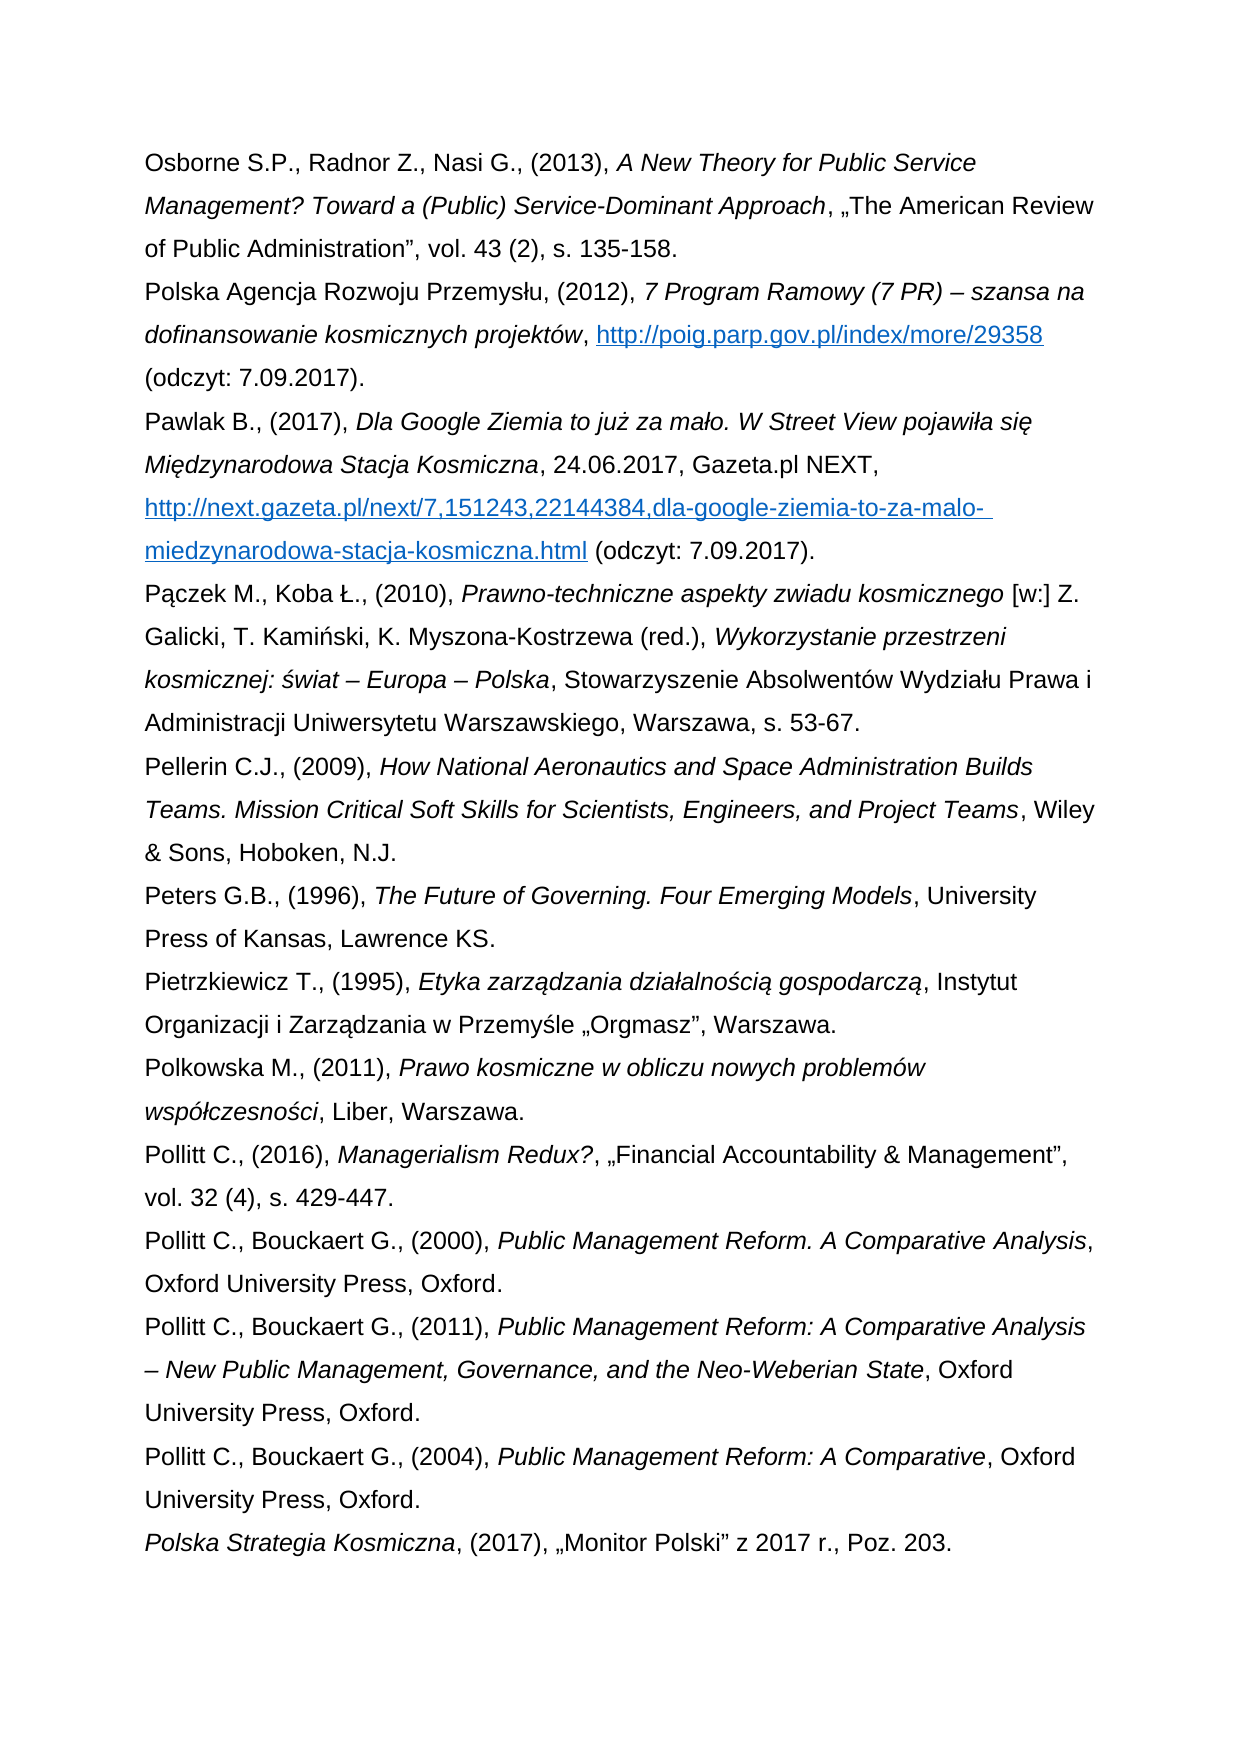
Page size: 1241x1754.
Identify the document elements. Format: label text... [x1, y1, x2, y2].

text Pollitt C., Bouckaert G., (2011), Public Management Reform: A Comparative Analysis – New Public Management, Governance, and the Neo-Weberian State, Oxford University Press, Oxford. [144, 1312, 1096, 1427]
text Peters G.B., (1996), The Future of Governing. Four Emerging Models, University Press of Kansas, Lawrence KS. [144, 881, 1096, 953]
text Pollitt C., Bouckaert G., (2004), Public Management Reform: A Comparative, Oxford University Press, Oxford. [144, 1441, 1096, 1513]
text Pawlak B., (2017), Dla Google Ziemia to już za mało. W Street View pojawiła się Międzynarodowa Stacja Kosmiczna, 24.06.2017, Gazeta.pl NEXT, http://next.gazeta.pl/next/7,151243,22144384,dla-google-ziemia-to-za-malo- miedzynarodowa-stacja-kosmiczna.html (odczyt: 7.09.2017). [144, 406, 1096, 564]
text Polkowska M., (2011), Prawo kosmiczne w obliczu nowych problemów współczesności, Liber, Warszawa. [144, 1053, 1096, 1125]
text Pączek M., Koba Ł., (2010), Prawno-techniczne aspekty zwiadu kosmicznego [w:] Z. Galicki, T. Kamiński, K. Myszona-Kostrzewa (red.), Wykorzystanie przestrzeni kosmicznej: świat – Europa – Polska, Stowarzyszenie Absolwentów Wydziału Prawa i Administracji Uniwersytetu Warszawskiego, Warszawa, s. 53-67. [144, 579, 1096, 737]
text Pietrzkiewicz T., (1995), Etyka zarządzania działalnością gospodarczą, Instytut [144, 967, 1096, 996]
text Polska Agencja Rozwoju Przemysłu, (2012), 7 Program Ramowy (7 PR) – szansa na dofinansowanie kosmicznych projektów, http://poig.parp.gov.pl/index/more/29358 (odczyt: 7.09.2017). [144, 277, 1096, 392]
text Polska Strategia Kosmiczna, (2017), „Monitor Polski” z 2017 r., Poz. 203. [144, 1528, 1096, 1556]
text Organizacji i Zarządzania w Przemyśle „Orgmasz”, Warszawa. [144, 1010, 1096, 1039]
text Pollitt C., Bouckaert G., (2000), Public Management Reform. A Comparative Analysis, Oxford University Press, Oxford. [144, 1226, 1096, 1298]
text Pollitt C., (2016), Managerialism Redux?, „Financial Accountability & Management”, vol. 32 (4), s. 429-447. [144, 1139, 1096, 1211]
text Osborne S.P., Radnor Z., Nasi G., (2013), A New Theory for Public Service Management? Toward a (Public) Service-Dominant Approach, „The American Review of Public Administration”, vol. 43 (2), s. 135-158. [144, 148, 1096, 263]
text Pellerin C.J., (2009), How National Aeronautics and Space Administration Builds Teams. Mission Critical Soft Skills for Scientists, Engineers, and Project Teams, Wiley & Sons, Hoboken, N.J. [144, 751, 1096, 866]
